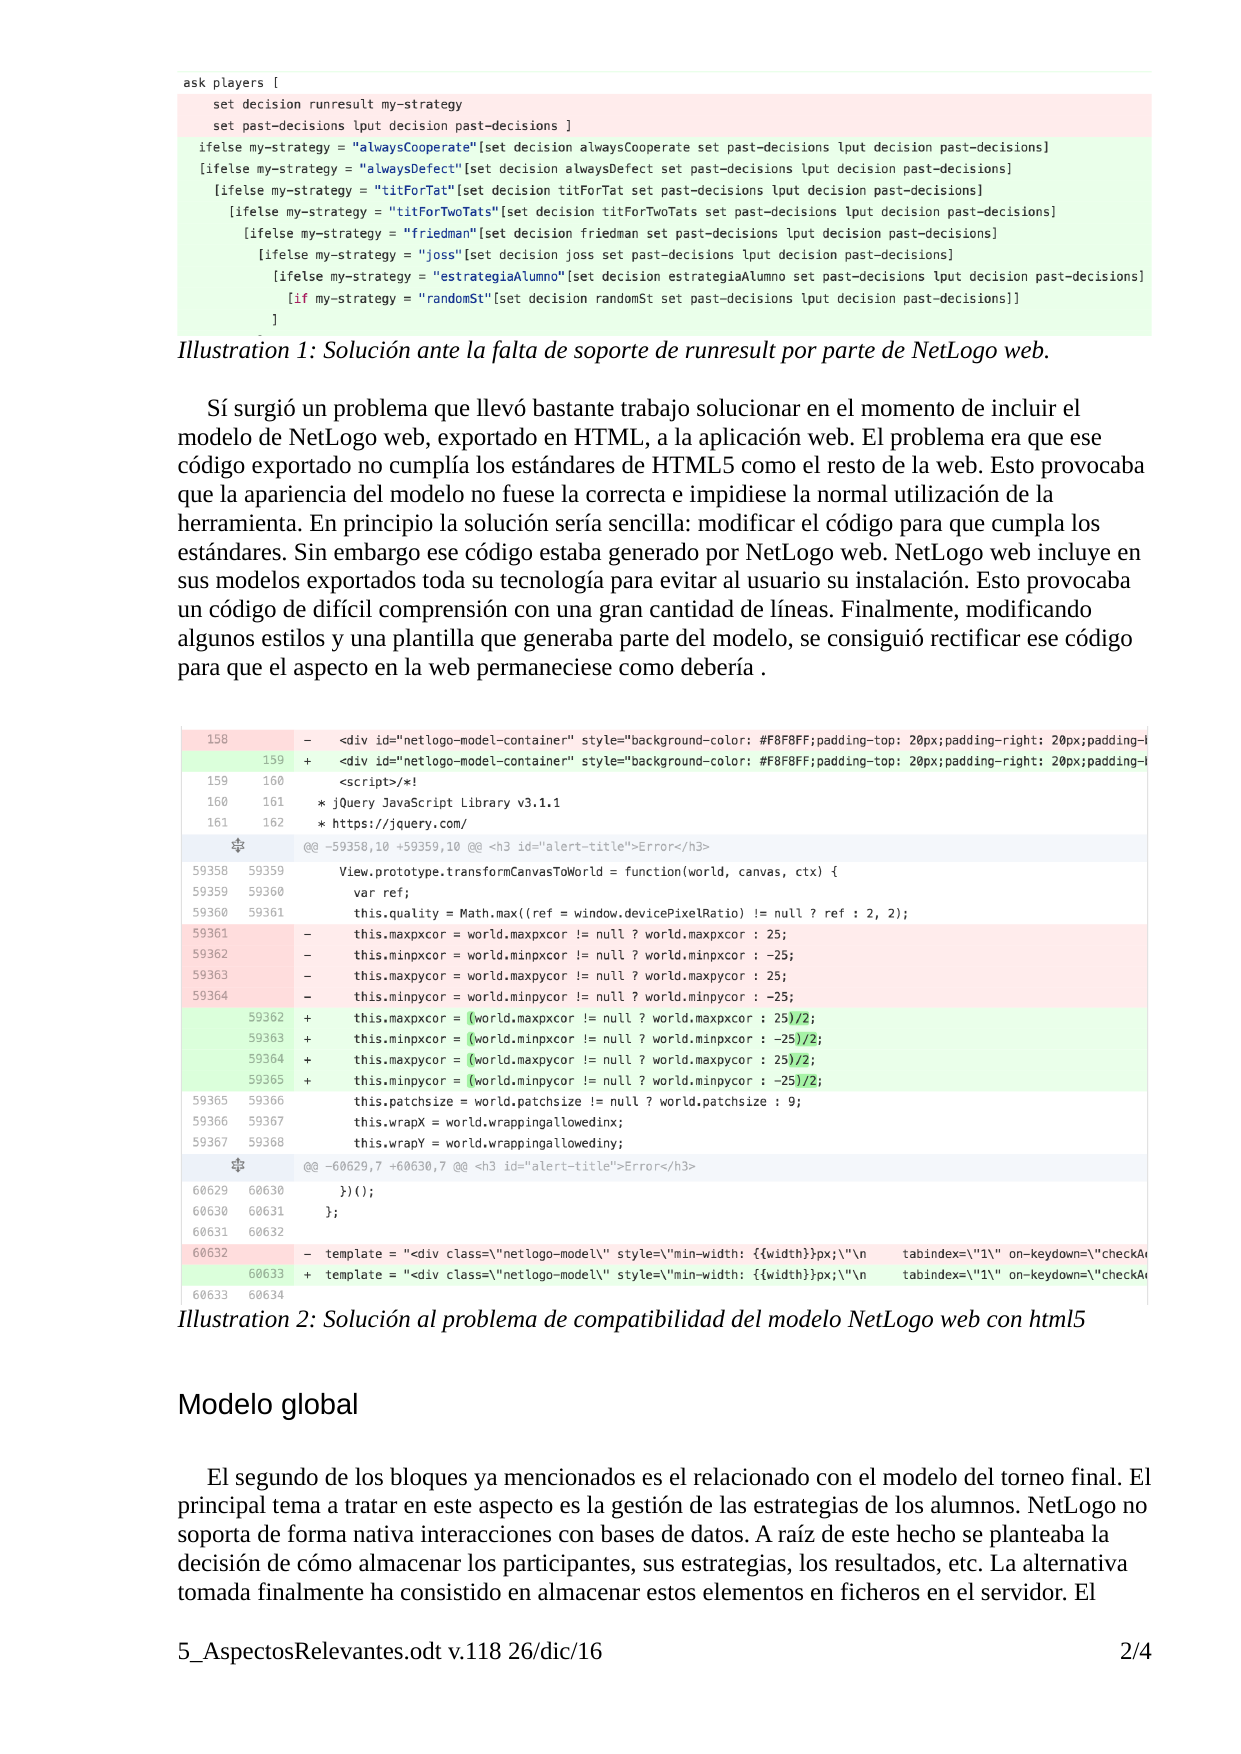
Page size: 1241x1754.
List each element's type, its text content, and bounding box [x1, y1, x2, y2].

picture [177, 726, 1152, 1305]
subtitle Modelo global [177, 1387, 1152, 1421]
text Sí surgió un problema que llevó bastante trabajo solucionar en el momento de incluir el modelo de NetLogo web, exportado en HTML, a la aplicación web. El problema era que ese código exportado no cumplía los estándares de HTML5 como el resto de la web. Esto provocaba que la apariencia del modelo no fuese la correcta e impidiese la normal utilización de la herramienta. En principio la solución sería sencilla: modificar el código para que cumpla los estándares. Sin embargo ese código estaba generado por NetLogo web. NetLogo web incluye en sus modelos exportados toda su tecnología para evitar al usuario su instalación. Esto provocaba un código de difícil comprensión con una gran cantidad de líneas. Finalmente, modificando algunos estilos y una plantilla que generaba parte del modelo, se consiguió rectificar ese código para que el aspecto en la web permaneciese como debería . [177, 393, 1152, 680]
picture [177, 71, 1152, 336]
text Illustration 2: Solución al problema de compatibilidad del modelo NetLogo web con html5 [177, 1305, 1152, 1333]
text El segundo de los bloques ya mencionados es el relacionado con el modelo del torneo final. El principal tema a tratar en este aspecto es la gestión de las estrategias de los alumnos. NetLogo no soporta de forma nativa interacciones con bases de datos. A raíz de este hecho se planteaba la decisión de cómo almacenar los participantes, sus estrategias, los resultados, etc. La alternativa tomada finalmente ha consistido en almacenar estos elementos en ficheros en el servidor. El [177, 1462, 1152, 1606]
text Illustration 1: Solución ante la falta de soporte de runresult por parte de NetLogo web. [177, 336, 1152, 364]
